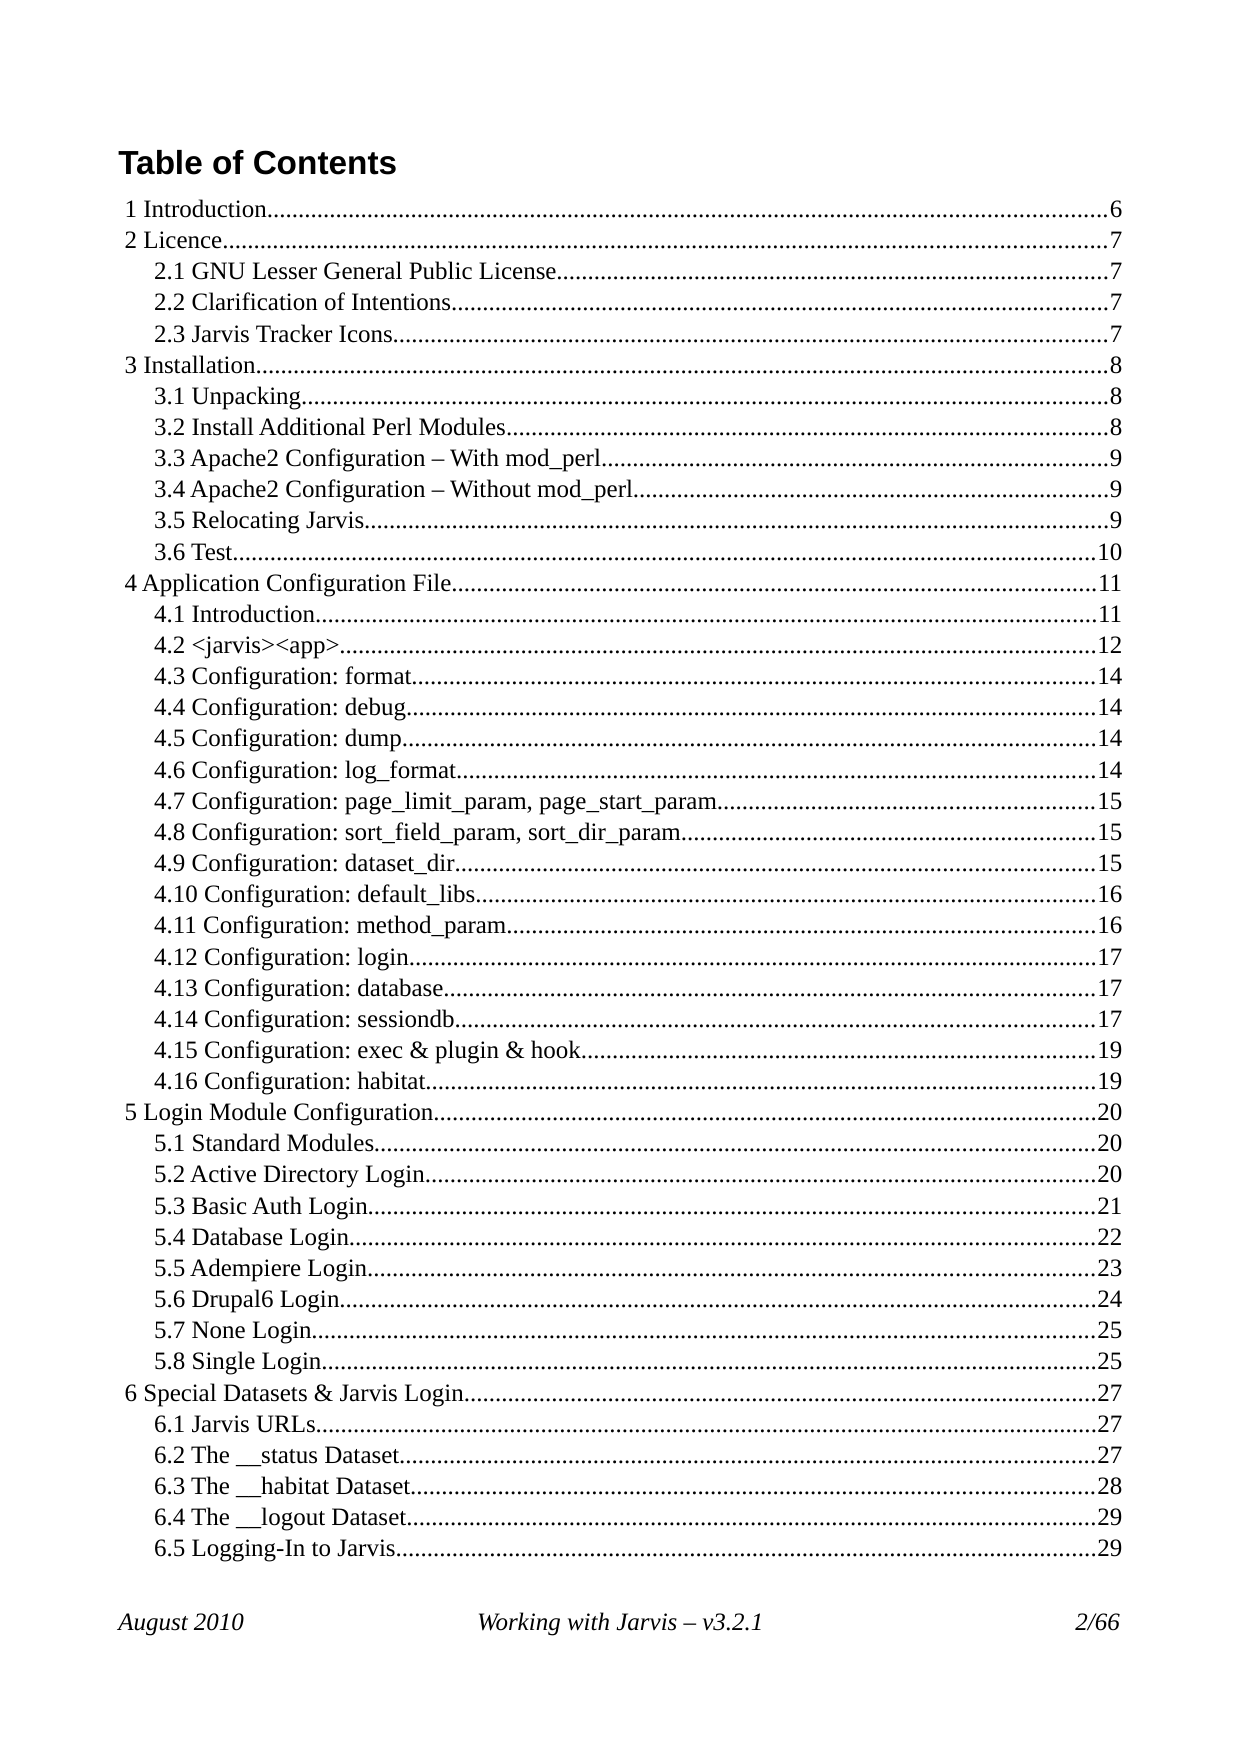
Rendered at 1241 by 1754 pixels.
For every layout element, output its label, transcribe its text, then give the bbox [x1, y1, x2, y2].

text 4.5 Configuration: dump 14 [148, 723, 1122, 752]
text 4.9 Configuration: dataset_dir 15 [148, 848, 1122, 877]
text 6 Special Datasets & Jarvis Login 27 [118, 1378, 1122, 1406]
text 3.1 Unpacking 8 [148, 381, 1122, 410]
text 4.6 Configuration: log_format 14 [148, 755, 1122, 783]
text 4.16 Configuration: habitat 19 [148, 1066, 1122, 1095]
text 4.13 Configuration: database 17 [148, 973, 1122, 1001]
text 5.4 Database Login 22 [148, 1222, 1122, 1251]
text 5.8 Single Login 25 [148, 1346, 1122, 1375]
text 3 Installation 8 [118, 350, 1122, 378]
text 6.4 The __logout Dataset 29 [148, 1502, 1122, 1531]
text 1 Introduction 6 [118, 194, 1122, 223]
text 2.2 Clarification of Intentions 7 [148, 287, 1122, 316]
text 6.1 Jarvis URLs 27 [148, 1409, 1122, 1437]
text 6.5 Logging-In to Jarvis 29 [148, 1533, 1122, 1562]
text 5.5 Adempiere Login 23 [148, 1253, 1122, 1282]
text 5 Login Module Configuration 20 [118, 1097, 1122, 1126]
text 4.1 Introduction 11 [148, 599, 1122, 628]
text 3.6 Test 10 [148, 537, 1122, 565]
text 3.3 Apache2 Configuration – With mod_perl 9 [148, 443, 1122, 472]
text 4 Application Configuration File 11 [118, 568, 1122, 597]
text 2.1 GNU Lesser General Public License 7 [148, 256, 1122, 285]
text 4.4 Configuration: debug 14 [148, 692, 1122, 721]
text 5.1 Standard Modules 20 [148, 1128, 1122, 1157]
text 3.5 Relocating Jarvis 9 [148, 506, 1122, 534]
text 5.2 Active Directory Login 20 [148, 1159, 1122, 1188]
text 4.15 Configuration: exec & plugin & hook 19 [148, 1035, 1122, 1064]
text 4.14 Configuration: sessiondb 17 [148, 1004, 1122, 1033]
subtitle Table of Contents [118, 143, 1122, 182]
text 3.2 Install Additional Perl Modules 8 [148, 412, 1122, 441]
text 2.3 Jarvis Tracker Icons 7 [148, 319, 1122, 347]
text 4.10 Configuration: default_libs 16 [148, 879, 1122, 908]
text 4.7 Configuration: page_limit_param, page_start_param 15 [148, 786, 1122, 814]
text 5.7 None Login 25 [148, 1315, 1122, 1344]
text 5.3 Basic Auth Login 21 [148, 1191, 1122, 1219]
text 4.11 Configuration: method_param 16 [148, 910, 1122, 939]
text 4.8 Configuration: sort_field_param, sort_dir_param 15 [148, 817, 1122, 846]
text 6.2 The __status Dataset 27 [148, 1440, 1122, 1469]
text 5.6 Drupal6 Login 24 [148, 1284, 1122, 1313]
text 4.12 Configuration: login 17 [148, 942, 1122, 970]
text 3.4 Apache2 Configuration – Without mod_perl 9 [148, 474, 1122, 503]
text 2 Licence 7 [118, 225, 1122, 254]
text 6.3 The __habitat Dataset 28 [148, 1471, 1122, 1500]
text 4.3 Configuration: format 14 [148, 661, 1122, 690]
text 4.2 <jarvis><app> 12 [148, 630, 1122, 659]
